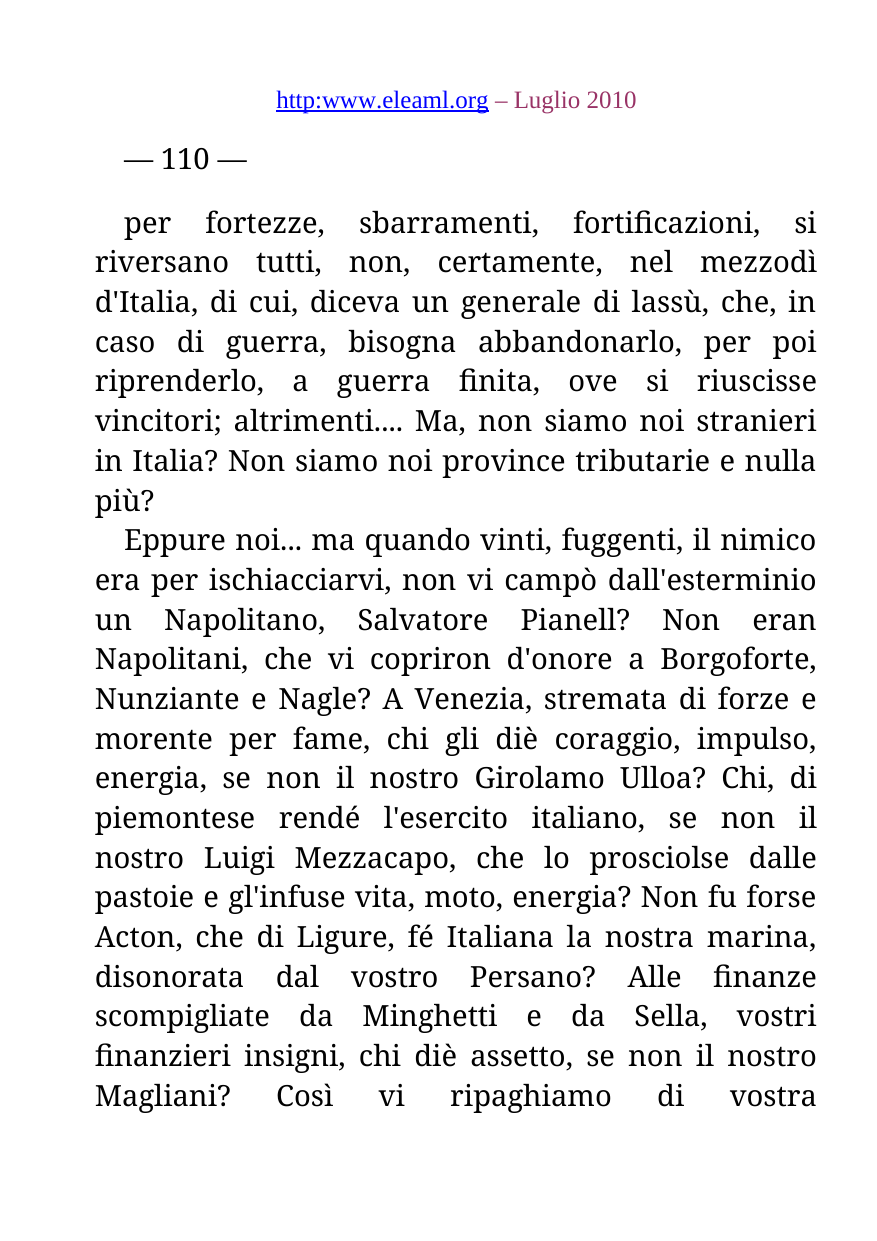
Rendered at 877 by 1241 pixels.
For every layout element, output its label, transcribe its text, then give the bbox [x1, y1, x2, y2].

text — 110 — [94, 138, 818, 178]
text per fortezze, sbarramenti, fortificazioni, si riversano tutti, non, certamente, nel mezzodì d'Italia, di cui, diceva un generale di lassù, che, in caso di guerra, bisogna abbandonarlo, per poi riprenderlo, a guerra finita, ove si riuscisse vincitori; altrimenti.... Ma, non siamo noi stranieri in Italia? Non siamo noi province tributarie e nulla più? [94, 202, 818, 519]
text Eppure noi... ma quando vinti, fuggenti, il nimico era per ischiacciarvi, non vi campò dall'esterminio un Napolitano, Salvatore Pianell? Non eran Napolitani, che vi copriron d'onore a Borgoforte, Nunziante e Nagle? A Venezia, stremata di forze e morente per fame, chi gli diè coraggio, impulso, energia, se non il nostro Girolamo Ulloa? Chi, di piemontese rendé l'esercito italiano, se non il nostro Luigi Mezzacapo, che lo prosciolse dalle pastoie e gl'infuse vita, moto, energia? Non fu forse Acton, che di Ligure, fé Italiana la nostra marina, disonorata dal vostro Persano? Alle finanze scompigliate da Minghetti e da Sella, vostri finanzieri insigni, chi diè assetto, se non il nostro Magliani? Così vi ripaghiamo di vostra [94, 519, 818, 1115]
